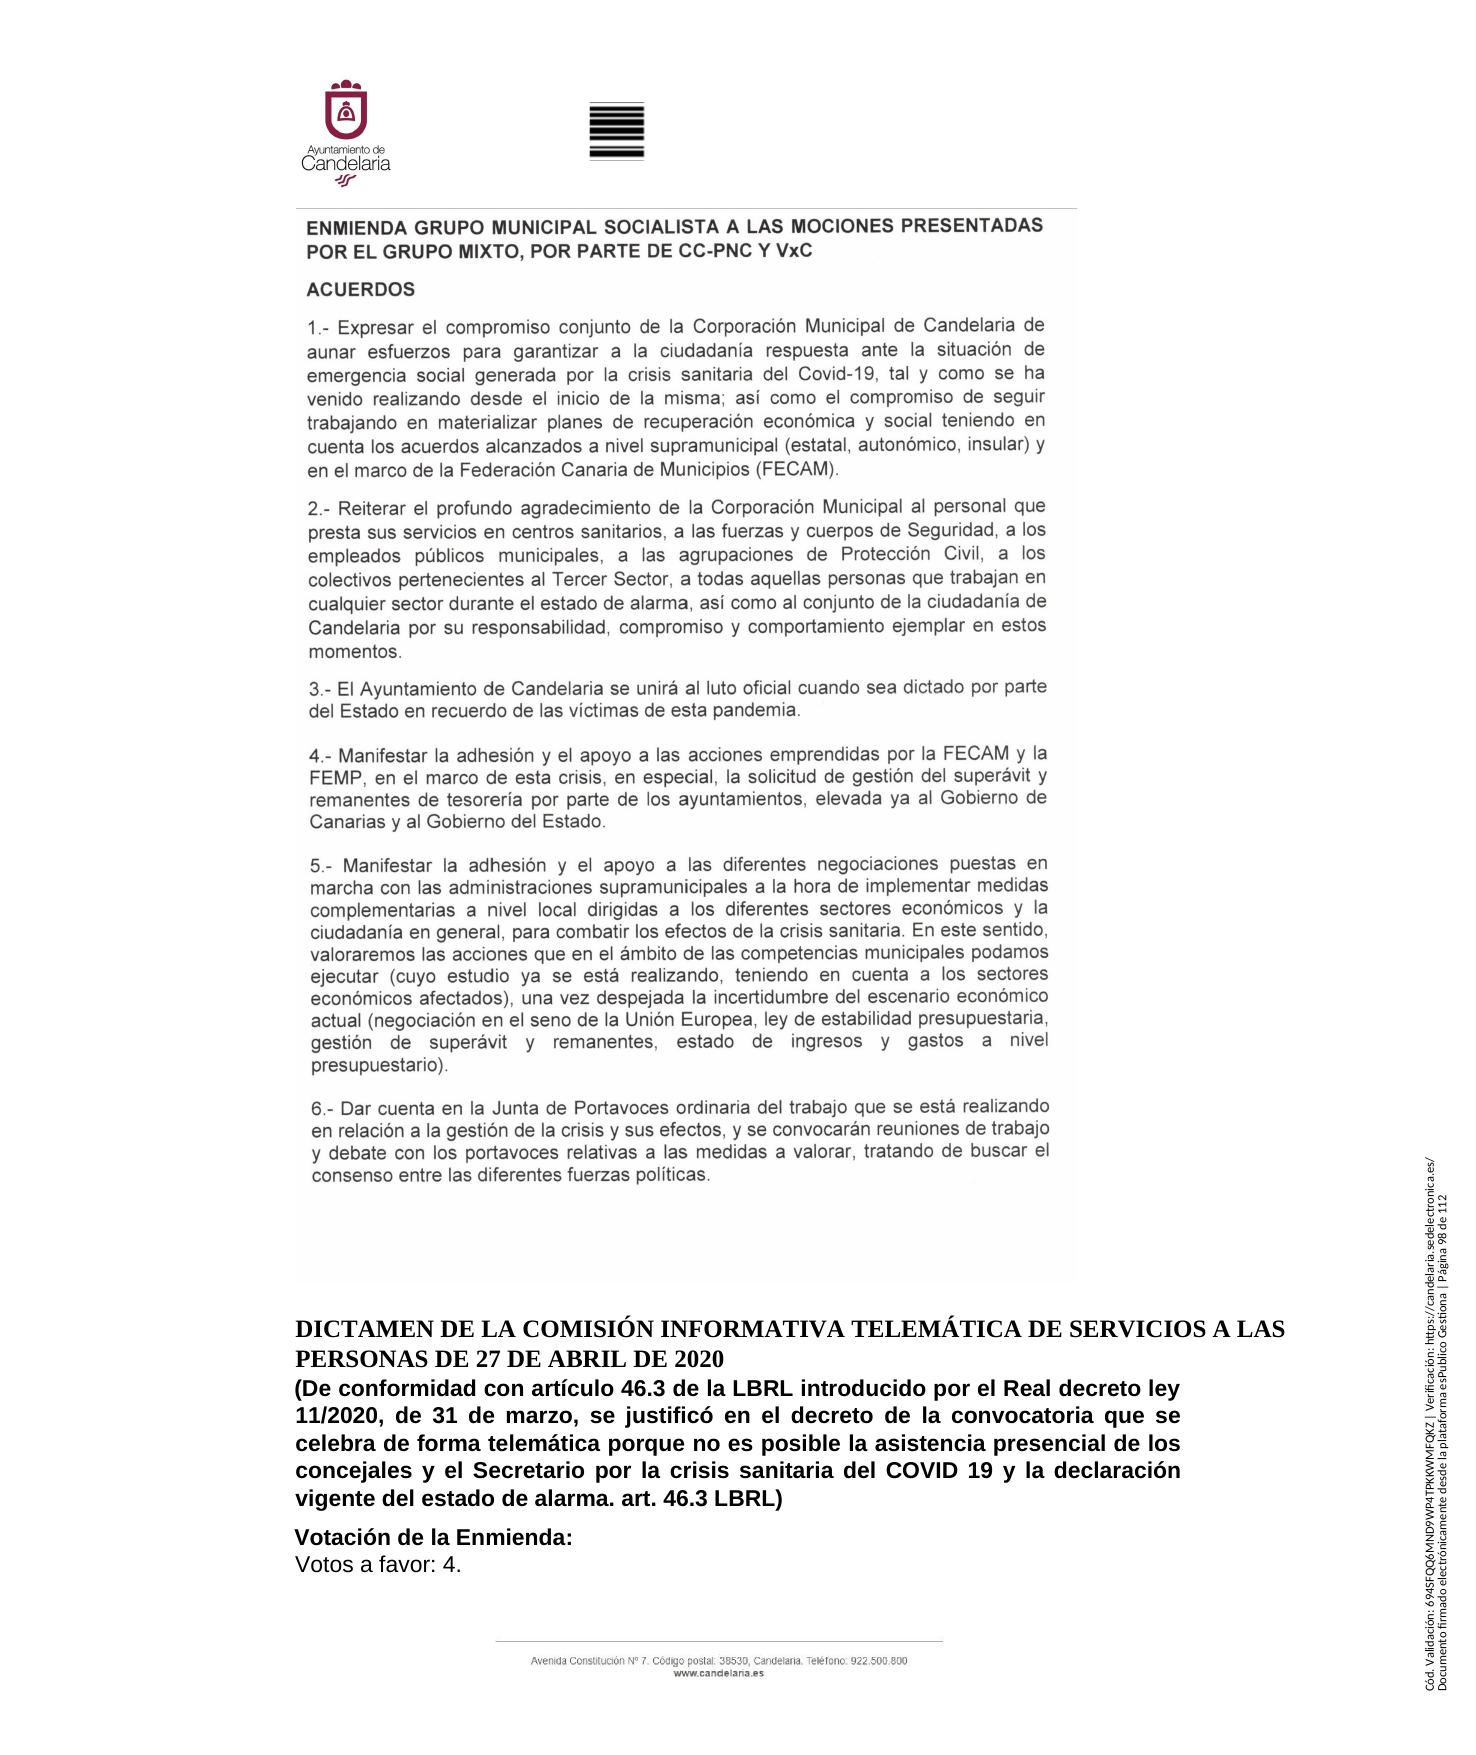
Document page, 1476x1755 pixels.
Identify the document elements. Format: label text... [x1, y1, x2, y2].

text Votos a favor: 4. [295, 1551, 1181, 1578]
subtitle DICTAMEN DE LA COMISIÓN INFORMATIVA TELEMÁTICA DE SERVICIOS A LAS PERSONAS DE 27 DE ABRIL DE 2020 [295, 1314, 1302, 1373]
text (De conformidad con artículo 46.3 de la LBRL introducido por el Real decreto ley 11/2020, de 31 de marzo, se justificó en el decreto de la convocatoria que se celebra de forma telemática porque no es posible la asistencia presencial de los concejales y el Secretario por la crisis sanitaria del COVID 19 y la declaración vigente del estado de alarma. art. 46.3 LBRL) [294, 1375, 1182, 1511]
text Votación de la Enmienda: [294, 1523, 1182, 1550]
